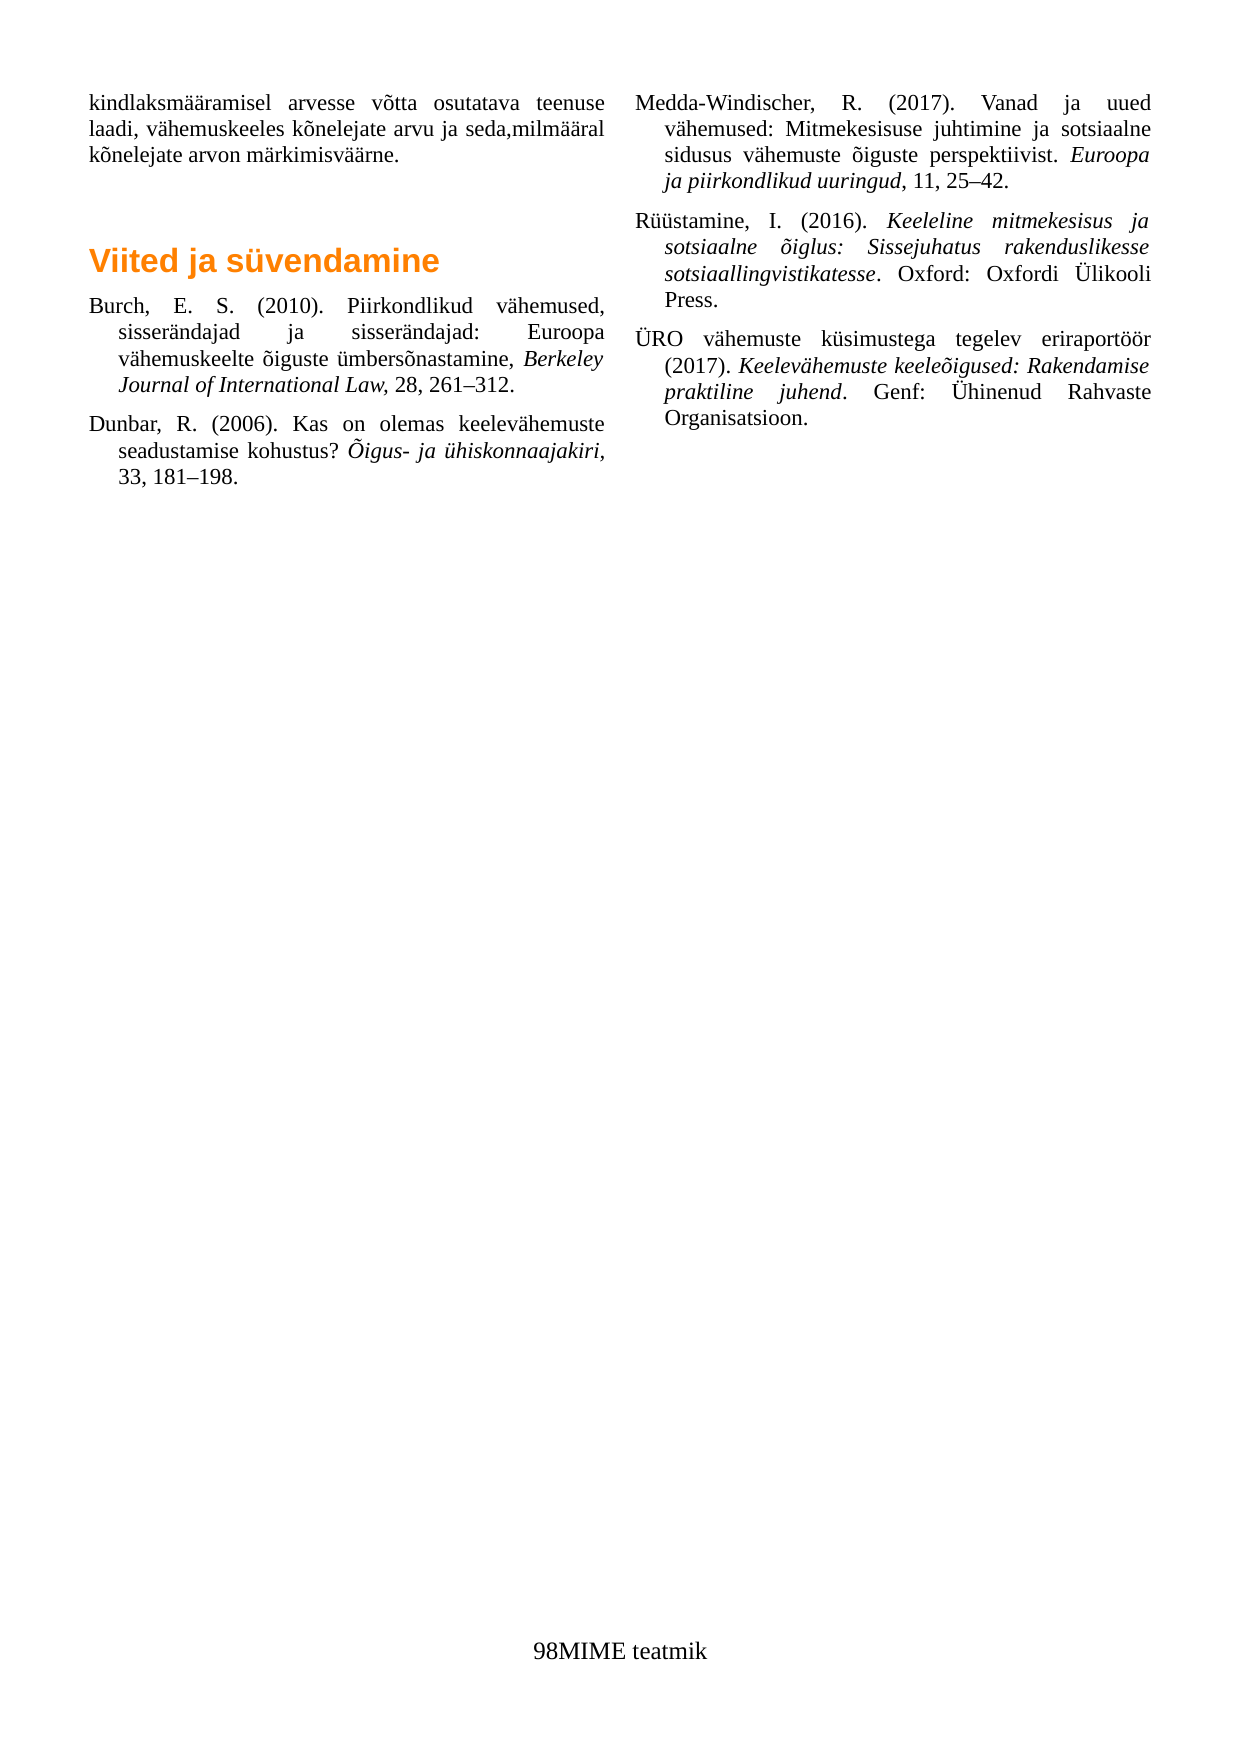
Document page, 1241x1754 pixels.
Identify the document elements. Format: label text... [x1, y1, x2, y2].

subtitle Viited ja süvendamine [88, 241, 605, 279]
text Rüüstamine, I. (2016). Keeleline mitmekesisus ja sotsiaalne õiglus: Sissejuhatus rakenduslikesse sotsiaallingvistikatesse. Oxford: Oxfordi Ülikooli Press. [635, 207, 1152, 312]
text ÜRO vähemuste küsimustega tegelev eriraportöör (2017). Keelevähemuste keeleõigused: Rakendamise praktiline juhend. Genf: Ühinenud Rahvaste Organisatsioon. [635, 325, 1152, 431]
text Dunbar, R. (2006). Kas on olemas keelevähemuste seadustamise kohustus? Õigus- ja ühiskonnaajakiri, 33, 181–198. [88, 410, 605, 489]
text Burch, E. S. (2010). Piirkondlikud vähemused, sisserändajad ja sisserändajad: Euroopa vähemuskeelte õiguste ümbersõnastamine, Berkeley Journal of International Law, 28, 261–312. [88, 292, 605, 397]
text Medda-Windischer, R. (2017). Vanad ja uued vähemused: Mitmekesisuse juhtimine ja sotsiaalne sidusus vähemuste õiguste perspektiivist. Euroopa ja piirkondlikud uuringud, 11, 25–42. [635, 88, 1152, 194]
text kindlaksmääramisel arvesse võtta osutatava teenuse laadi, vähemuskeeles kõnelejate arvu ja seda,milmääral kõnelejate arvon märkimisväärne. [88, 88, 605, 168]
